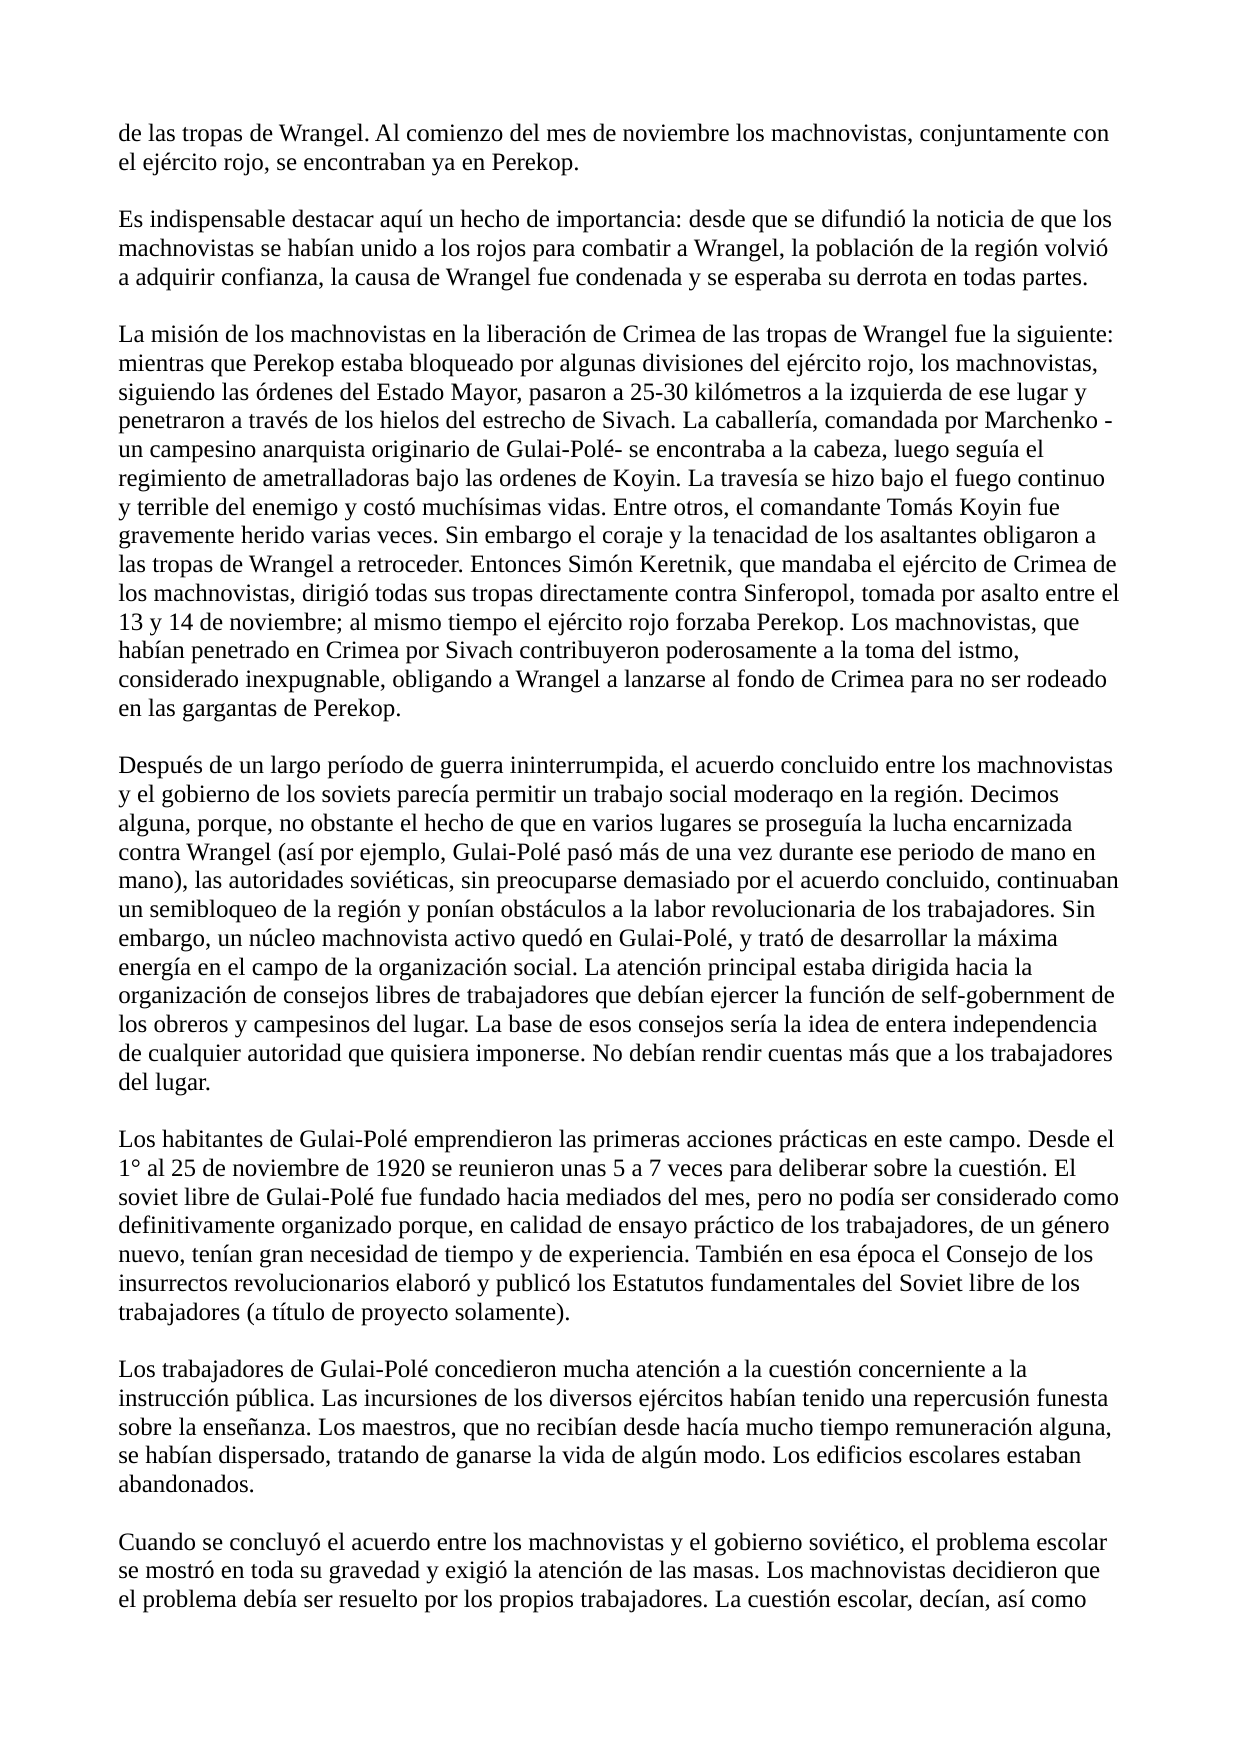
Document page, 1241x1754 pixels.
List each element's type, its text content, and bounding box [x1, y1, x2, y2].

text Después de un largo período de guerra ininterrumpida, el acuerdo concluido entre los machnovistas y el gobierno de los soviets parecía permitir un trabajo social moderaqo en la región. Decimos alguna, porque, no obstante el hecho de que en varios lugares se proseguía la lucha encarnizada contra Wrangel (así por ejemplo, Gulai-Polé pasó más de una vez durante ese periodo de mano en mano), las autoridades soviéticas, sin preocuparse demasiado por el acuerdo concluido, continuaban un semibloqueo de la región y ponían obstáculos a la labor revolucionaria de los trabajadores. Sin embargo, un núcleo machnovista activo quedó en Gulai-Polé, y trató de desarrollar la máxima energía en el campo de la organización social. La atención principal estaba dirigida hacia la organización de consejos libres de trabajadores que debían ejercer la función de self-gobernment de los obreros y campesinos del lugar. La base de esos consejos sería la idea de entera independencia de cualquier autoridad que quisiera imponerse. No debían rendir cuentas más que a los trabajadores del lugar. [118, 751, 1122, 1096]
text Los habitantes de Gulai-Polé emprendieron las primeras acciones prácticas en este campo. Desde el 1° al 25 de noviembre de 1920 se reunieron unas 5 a 7 veces para deliberar sobre la cuestión. El soviet libre de Gulai-Polé fue fundado hacia mediados del mes, pero no podía ser considerado como definitivamente organizado porque, en calidad de ensayo práctico de los trabajadores, de un género nuevo, tenían gran necesidad de tiempo y de experiencia. También en esa época el Consejo de los insurrectos revolucionarios elaboró y publicó los Estatutos fundamentales del Soviet libre de los trabajadores (a título de proyecto solamente). [118, 1124, 1122, 1326]
text La misión de los machnovistas en la liberación de Crimea de las tropas de Wrangel fue la siguiente: mientras que Perekop estaba bloqueado por algunas divisiones del ejército rojo, los machnovistas, siguiendo las órdenes del Estado Mayor, pasaron a 25-30 kilómetros a la izquierda de ese lugar y penetraron a través de los hielos del estrecho de Sivach. La caballería, comandada por Marchenko -un campesino anarquista originario de Gulai-Polé- se encontraba a la cabeza, luego seguía el regimiento de ametralladoras bajo las ordenes de Koyin. La travesía se hizo bajo el fuego continuo y terrible del enemigo y costó muchísimas vidas. Entre otros, el comandante Tomás Koyin fue gravemente herido varias veces. Sin embargo el coraje y la tenacidad de los asaltantes obligaron a las tropas de Wrangel a retroceder. Entonces Simón Keretnik, que mandaba el ejército de Crimea de los machnovistas, dirigió todas sus tropas directamente contra Sinferopol, tomada por asalto entre el 13 y 14 de noviembre; al mismo tiempo el ejército rojo forzaba Perekop. Los machnovistas, que habían penetrado en Crimea por Sivach contribuyeron poderosamente a la toma del istmo, considerado inexpugnable, obligando a Wrangel a lanzarse al fondo de Crimea para no ser rodeado en las gargantas de Perekop. [118, 319, 1122, 722]
text de las tropas de Wrangel. Al comienzo del mes de noviembre los machnovistas, conjuntamente con el ejército rojo, se encontraban ya en Perekop. [118, 118, 1122, 176]
text Los trabajadores de Gulai-Polé concedieron mucha atención a la cuestión concerniente a la instrucción pública. Las incursiones de los diversos ejércitos habían tenido una repercusión funesta sobre la enseñanza. Los maestros, que no recibían desde hacía mucho tiempo remuneración alguna, se habían dispersado, tratando de ganarse la vida de algún modo. Los edificios escolares estaban abandonados. [118, 1354, 1122, 1498]
text Cuando se concluyó el acuerdo entre los machnovistas y el gobierno soviético, el problema escolar se mostró en toda su gravedad y exigió la atención de las masas. Los machnovistas decidieron que el problema debía ser resuelto por los propios trabajadores. La cuestión escolar, decían, así como [118, 1527, 1122, 1613]
text Es indispensable destacar aquí un hecho de importancia: desde que se difundió la noticia de que los machnovistas se habían unido a los rojos para combatir a Wrangel, la población de la región volvió a adquirir confianza, la causa de Wrangel fue condenada y se esperaba su derrota en todas partes. [118, 204, 1122, 291]
